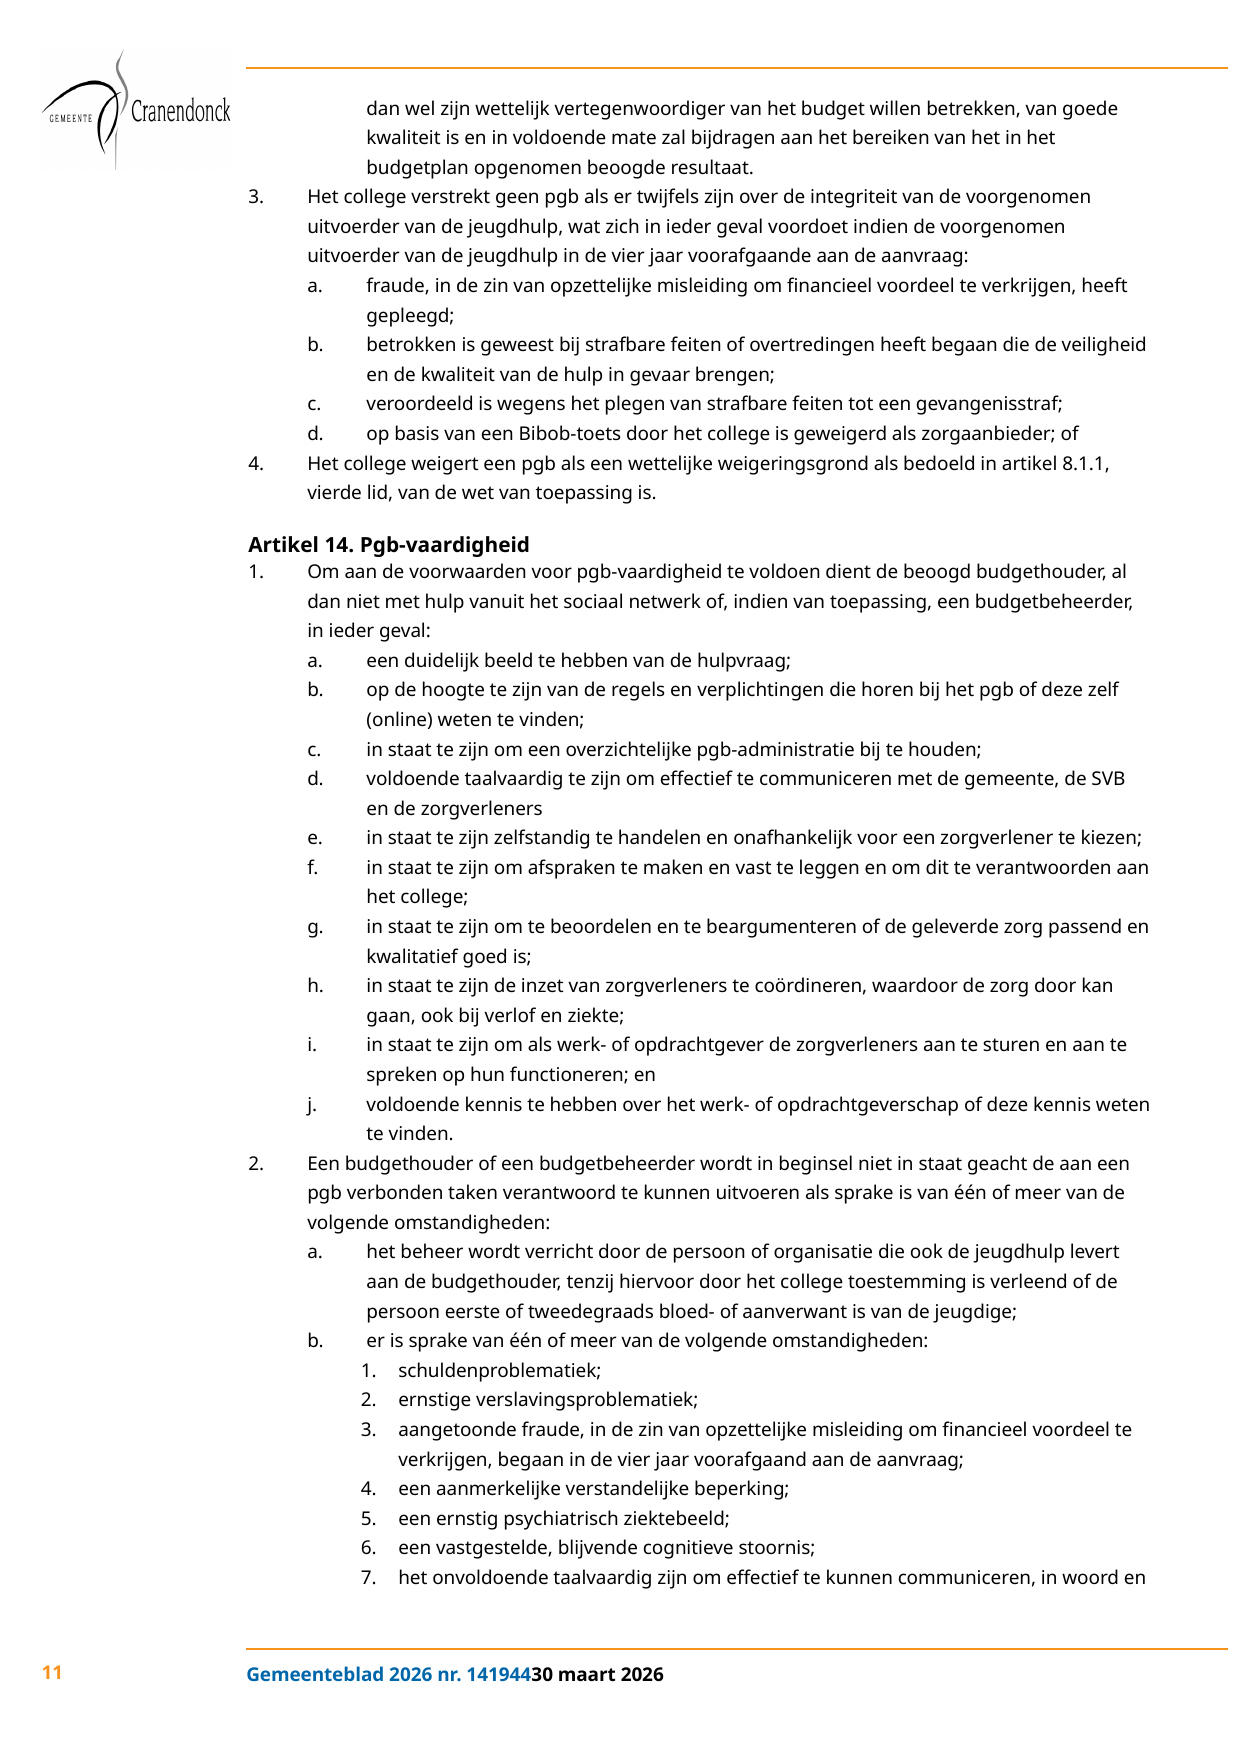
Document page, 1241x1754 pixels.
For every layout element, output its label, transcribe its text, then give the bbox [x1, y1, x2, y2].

list veroordeeld is wegens het plegen van strafbare feiten tot een gevangenisstraf; [307, 391, 1152, 416]
list betrokken is geweest bij strafbare feiten of overtredingen heeft begaan die de veiligheid en de kwaliteit van de hulp in gevaar brengen; [307, 331, 1152, 387]
list voldoende kennis te hebben over het werk- of opdrachtgeverschap of deze kennis weten te vinden. [307, 1091, 1152, 1146]
list op basis van een Bibob-toets door het college is geweigerd als zorgaanbieder; of [307, 420, 1152, 446]
list in staat te zijn om afspraken te maken en vast te leggen en om dit te verantwoorden aan het college; [307, 854, 1152, 909]
list Om aan de voorwaarden voor pgb-vaardigheid te voldoen dient de beoogd budgethouder, al dan niet met hulp vanuit het sociaal netwerk of, indien van toepassing, een budgetbeheerder, in ieder geval: [248, 558, 1152, 643]
list ernstige verslavingsproblematiek; [361, 1387, 1152, 1412]
list er is sprake van één of meer van de volgende omstandigheden: [307, 1327, 1152, 1353]
list schuldenproblematiek; [361, 1357, 1152, 1383]
list in staat te zijn om als werk- of opdrachtgever de zorgverleners aan te sturen en aan te spreken op hun functioneren; en [307, 1032, 1152, 1087]
list het beheer wordt verricht door de persoon of organisatie die ook de jeugdhulp levert aan de budgethouder, tenzij hiervoor door het college toestemming is verleend of de persoon eerste of tweedegraads bloed- of aanverwant is van de jeugdige; [307, 1239, 1152, 1323]
list in staat te zijn de inzet van zorgverleners te coördineren, waardoor de zorg door kan gaan, ook bij verlof en ziekte; [307, 972, 1152, 1028]
list aangetoonde fraude, in de zin van opzettelijke misleiding om financieel voordeel te verkrijgen, begaan in de vier jaar voorafgaand aan de aanvraag; [361, 1416, 1152, 1471]
list fraude, in de zin van opzettelijke misleiding om financieel voordeel te verkrijgen, heeft gepleegd; [307, 272, 1152, 328]
list in staat te zijn zelfstandig te handelen en onafhankelijk voor een zorgverlener te kiezen; [307, 824, 1152, 850]
list een vastgestelde, blijvende cognitieve stoornis; [361, 1534, 1152, 1560]
list een aanmerkelijke verstandelijke beperking; [361, 1475, 1152, 1501]
list het onvoldoende taalvaardig zijn om effectief te kunnen communiceren, in woord en [361, 1564, 1152, 1590]
list Een budgethouder of een budgetbeheerder wordt in beginsel niet in staat geacht de aan een pgb verbonden taken verantwoord te kunnen uitvoeren als sprake is van één of meer van de volgende omstandigheden: [248, 1150, 1152, 1235]
list dan wel zijn wettelijk vertegenwoordiger van het budget willen betrekken, van goede kwaliteit is en in voldoende mate zal bijdragen aan het bereiken van het in het budgetplan opgenomen beoogde resultaat. [307, 95, 1152, 180]
list voldoende taalvaardig te zijn om effectief te communiceren met de gemeente, de SVB en de zorgverleners [307, 765, 1152, 821]
list in staat te zijn om te beoordelen en te beargumenteren of de geleverde zorg passend en kwalitatief goed is; [307, 913, 1152, 968]
list in staat te zijn om een overzichtelijke pgb-administratie bij te houden; [307, 736, 1152, 761]
text Artikel 14. Pgb-vaardigheid [248, 530, 1152, 558]
picture [41, 47, 231, 172]
list Het college verstrekt geen pgb als er twijfels zijn over de integriteit van de voorgenomen uitvoerder van de jeugdhulp, wat zich in ieder geval voordoet indien de voorgenomen uitvoerder van de jeugdhulp in de vier jaar voorafgaande aan de aanvraag: [248, 183, 1152, 268]
list op de hoogte te zijn van de regels en verplichtingen die horen bij het pgb of deze zelf (online) weten te vinden; [307, 677, 1152, 732]
list een ernstig psychiatrisch ziektebeeld; [361, 1505, 1152, 1531]
list een duidelijk beeld te hebben van de hulpvraag; [307, 647, 1152, 673]
list Het college weigert een pgb als een wettelijke weigeringsgrond als bedoeld in artikel 8.1.1, vierde lid, van de wet van toepassing is. [248, 450, 1152, 505]
